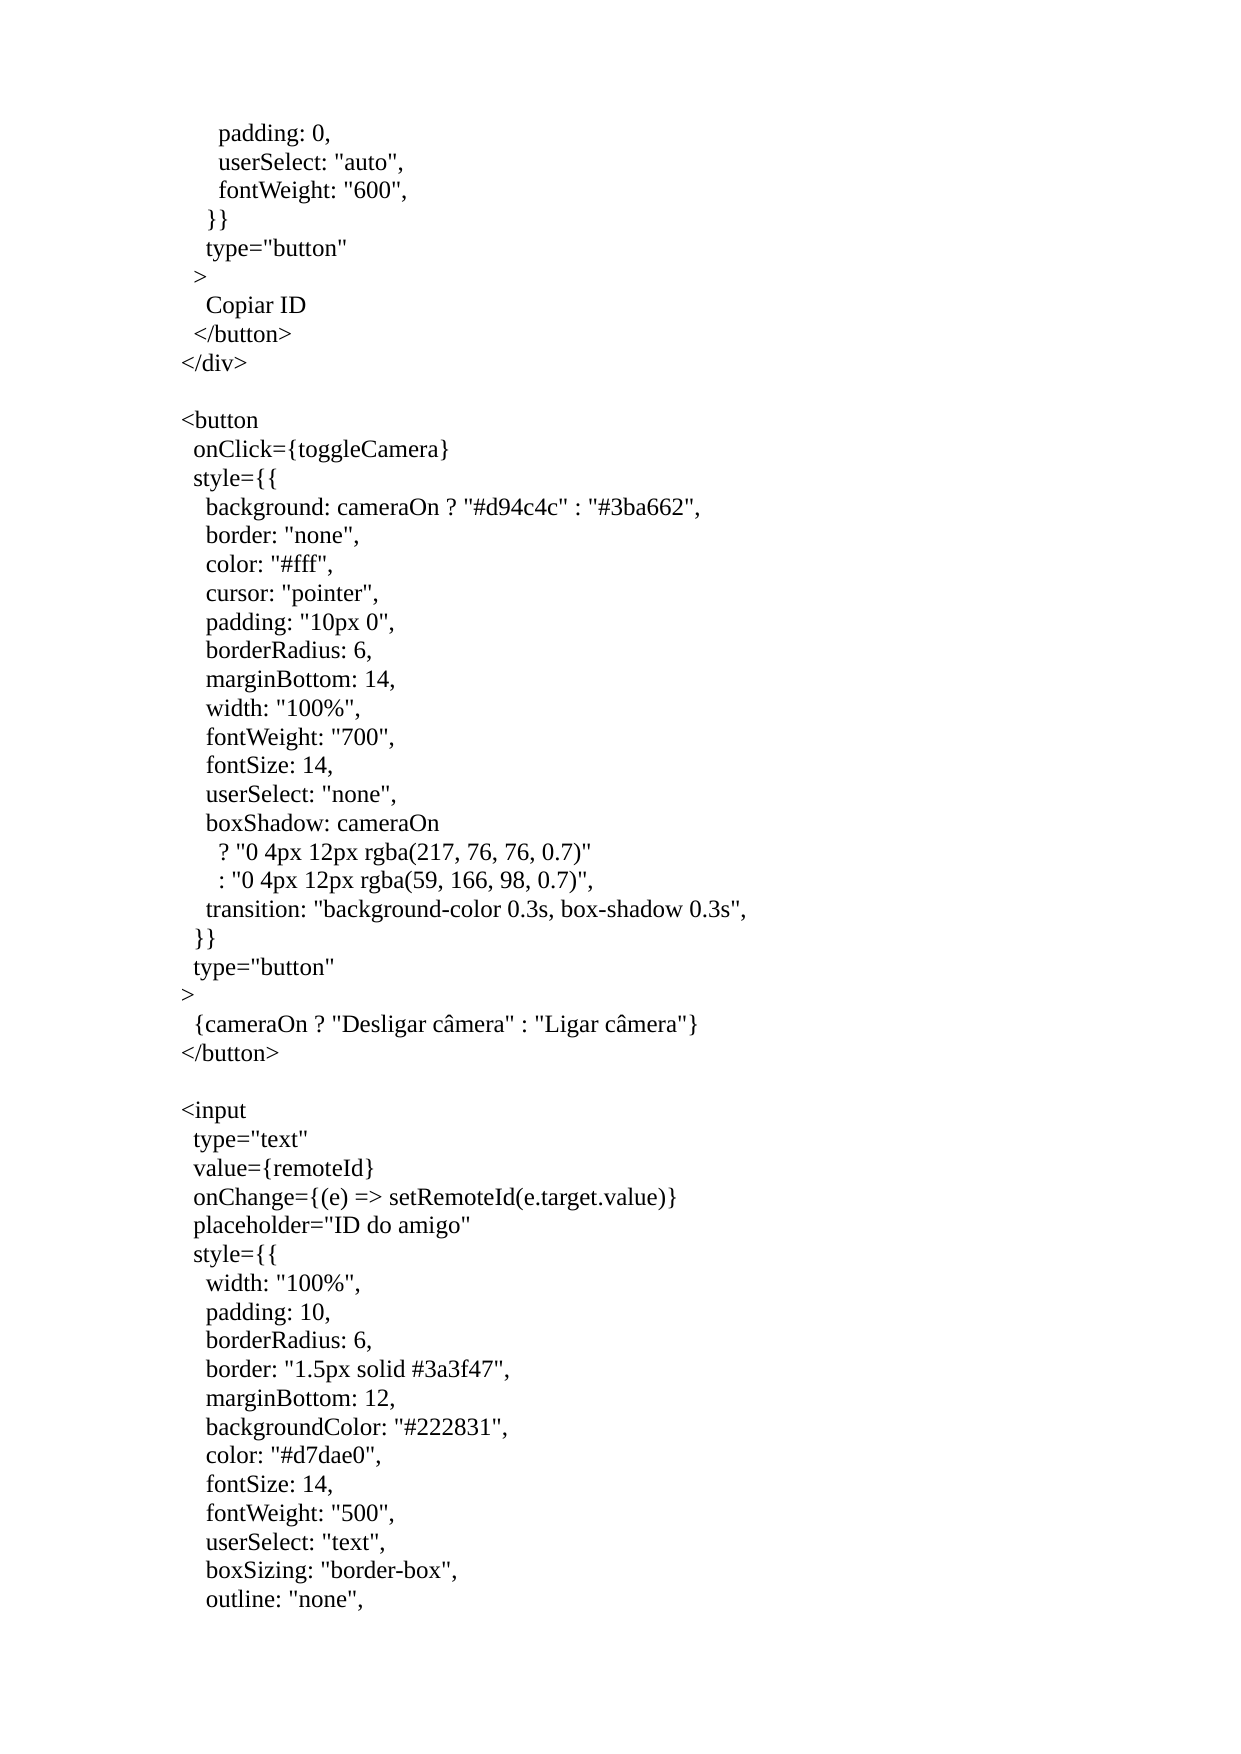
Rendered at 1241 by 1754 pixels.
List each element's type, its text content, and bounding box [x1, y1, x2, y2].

text transition: "background-color 0.3s, box-shadow 0.3s", [118, 894, 1122, 923]
text marginBottom: 12, [118, 1383, 1122, 1412]
text onClick={toggleCamera} [118, 434, 1122, 463]
text width: "100%", [118, 1268, 1122, 1297]
text border: "1.5px solid #3a3f47", [118, 1354, 1122, 1383]
text type="text" [118, 1124, 1122, 1153]
text </button> [118, 319, 1122, 348]
text : "0 4px 12px rgba(59, 166, 98, 0.7)", [118, 866, 1122, 894]
text fontSize: 14, [118, 1469, 1122, 1498]
text </button> [118, 1038, 1122, 1067]
text type="button" [118, 952, 1122, 981]
text userSelect: "none", [118, 779, 1122, 808]
text value={remoteId} [118, 1153, 1122, 1182]
text Copiar ID [118, 291, 1122, 319]
text ? "0 4px 12px rgba(217, 76, 76, 0.7)" [118, 837, 1122, 866]
text > [118, 981, 1122, 1009]
text }} [118, 204, 1122, 233]
text style={{ [118, 1239, 1122, 1268]
text fontSize: 14, [118, 751, 1122, 779]
text width: "100%", [118, 693, 1122, 722]
text backgroundColor: "#222831", [118, 1412, 1122, 1441]
text marginBottom: 14, [118, 664, 1122, 693]
text <button [118, 406, 1122, 434]
text type="button" [118, 233, 1122, 262]
text <input [118, 1096, 1122, 1124]
text > [118, 262, 1122, 291]
text fontWeight: "700", [118, 722, 1122, 751]
text fontWeight: "500", [118, 1498, 1122, 1527]
text style={{ [118, 463, 1122, 492]
text padding: 0, [118, 118, 1122, 147]
text </div> [118, 348, 1122, 377]
text }} [118, 923, 1122, 952]
text cursor: "pointer", [118, 578, 1122, 607]
text {cameraOn ? "Desligar câmera" : "Ligar câmera"} [118, 1009, 1122, 1038]
text padding: "10px 0", [118, 607, 1122, 636]
text padding: 10, [118, 1297, 1122, 1326]
text border: "none", [118, 521, 1122, 549]
text userSelect: "text", [118, 1527, 1122, 1556]
text fontWeight: "600", [118, 176, 1122, 204]
text userSelect: "auto", [118, 147, 1122, 176]
text borderRadius: 6, [118, 1326, 1122, 1354]
text color: "#fff", [118, 549, 1122, 578]
text boxSizing: "border-box", [118, 1556, 1122, 1584]
text background: cameraOn ? "#d94c4c" : "#3ba662", [118, 492, 1122, 521]
text placeholder="ID do amigo" [118, 1211, 1122, 1239]
text onChange={(e) => setRemoteId(e.target.value)} [118, 1182, 1122, 1211]
text borderRadius: 6, [118, 636, 1122, 664]
text color: "#d7dae0", [118, 1441, 1122, 1469]
text outline: "none", [118, 1584, 1122, 1613]
text boxShadow: cameraOn [118, 808, 1122, 837]
